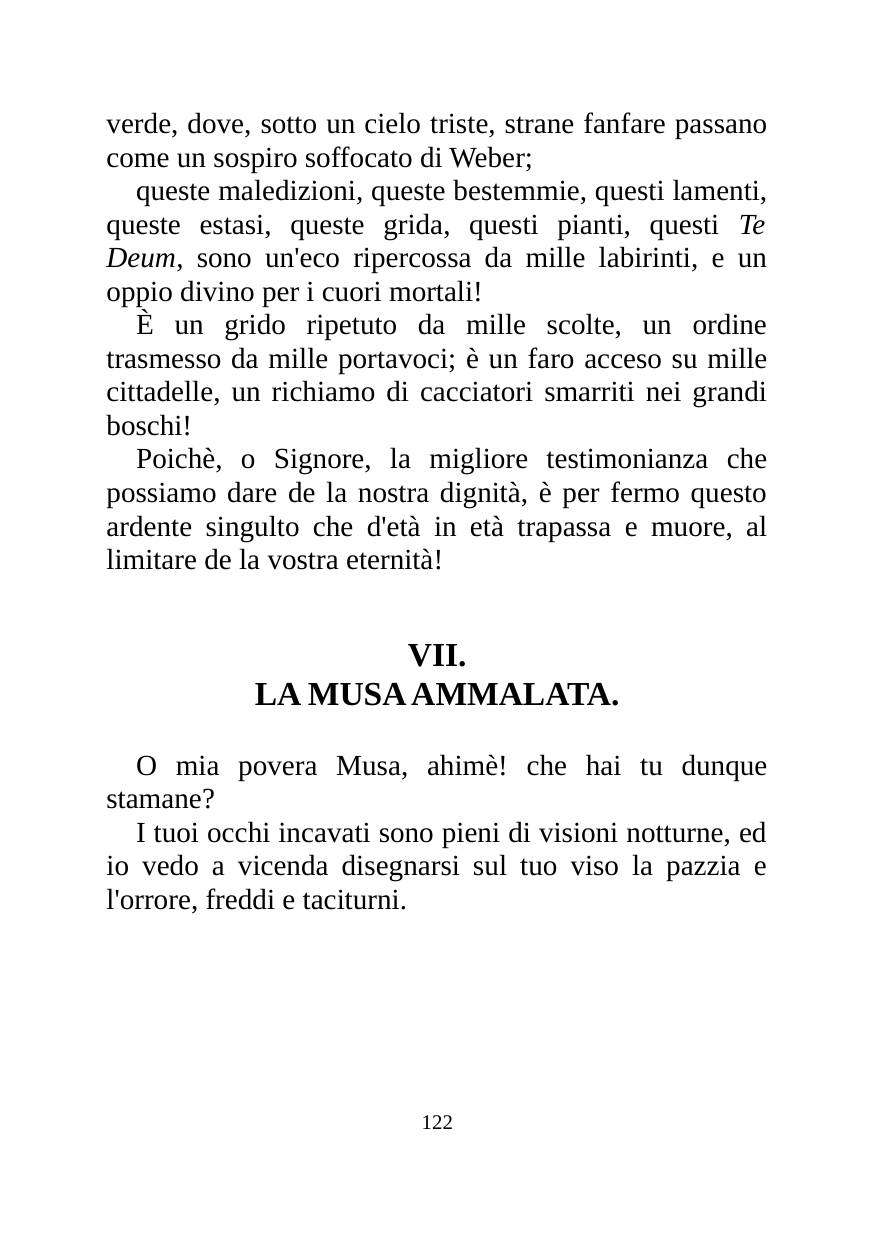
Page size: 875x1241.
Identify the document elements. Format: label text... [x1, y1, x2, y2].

text verde, dove, sotto un cielo triste, strane fanfare passano come un sospiro soffocato di Weber; [106, 106, 768, 173]
text I tuoi occhi incavati sono pieni di visioni notturne, ed io vedo a vicenda disegnarsi sul tuo viso la pazzia e l'orrore, freddi e taciturni. [106, 815, 768, 915]
subtitle VII. LA MUSA AMMALATA. [106, 635, 768, 712]
text Poichè, o Signore, la migliore testimonianza che possiamo dare de la nostra dignità, è per fermo questo ardente singulto che d'età in età trapassa e muore, al limitare de la vostra eternità! [106, 442, 768, 576]
text È un grido ripetuto da mille scolte, un ordine trasmesso da mille portavoci; è un faro acceso su mille cittadelle, un richiamo di cacciatori smarriti nei grandi boschi! [106, 307, 768, 442]
text queste maledizioni, queste bestemmie, questi lamenti, queste estasi, queste grida, questi pianti, questi Te Deum, sono un'eco ripercossa da mille labirinti, e un oppio divino per i cuori mortali! [106, 173, 768, 307]
text O mia povera Musa, ahimè! che hai tu dunque stamane? [106, 748, 768, 815]
